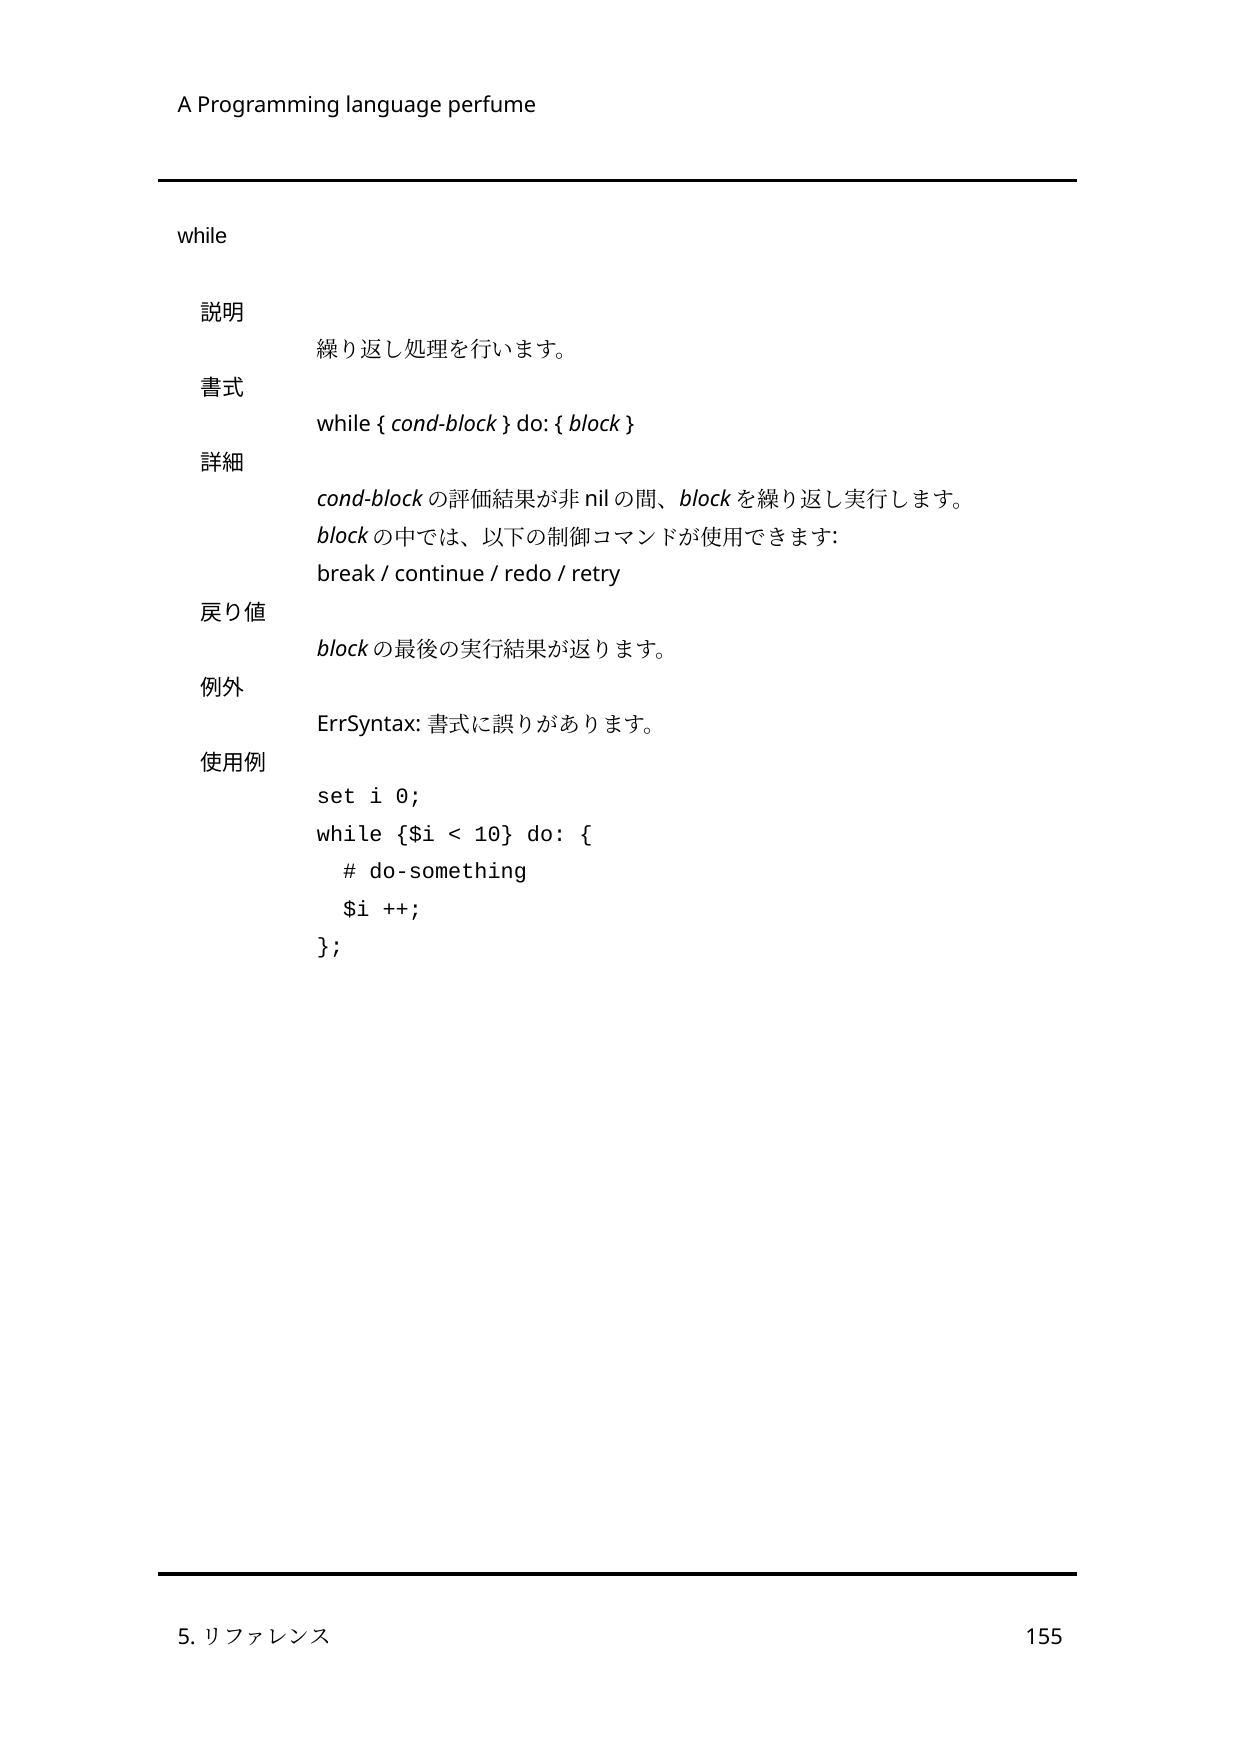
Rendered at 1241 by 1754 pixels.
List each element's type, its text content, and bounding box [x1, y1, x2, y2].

table_cell 書式 [200, 367, 317, 442]
table_header 説明 [200, 292, 317, 367]
table_cell 詳細 [200, 442, 317, 592]
table_cell 戻り値 [200, 592, 317, 667]
table_cell set i 0; while {$i < 10} do: { # do-something $i ++; }; [317, 742, 1063, 967]
table_header 繰り返し処理を行います。 [317, 292, 1063, 367]
table_cell 使用例 [200, 742, 317, 967]
subtitle while [177, 217, 1063, 254]
table_cell blockの最後の実行結果が返ります。 [317, 592, 1063, 667]
table_cell 例外 [200, 667, 317, 742]
table_cell cond-blockの評価結果が非nilの間、blockを繰り返し実行します。 blockの中では、以下の制御コマンドが使用できます: break / continue / redo / retry [317, 442, 1063, 592]
table_cell ErrSyntax: 書式に誤りがあります。 [317, 667, 1063, 742]
table_cell while { cond-block } do: { block } [317, 367, 1063, 442]
